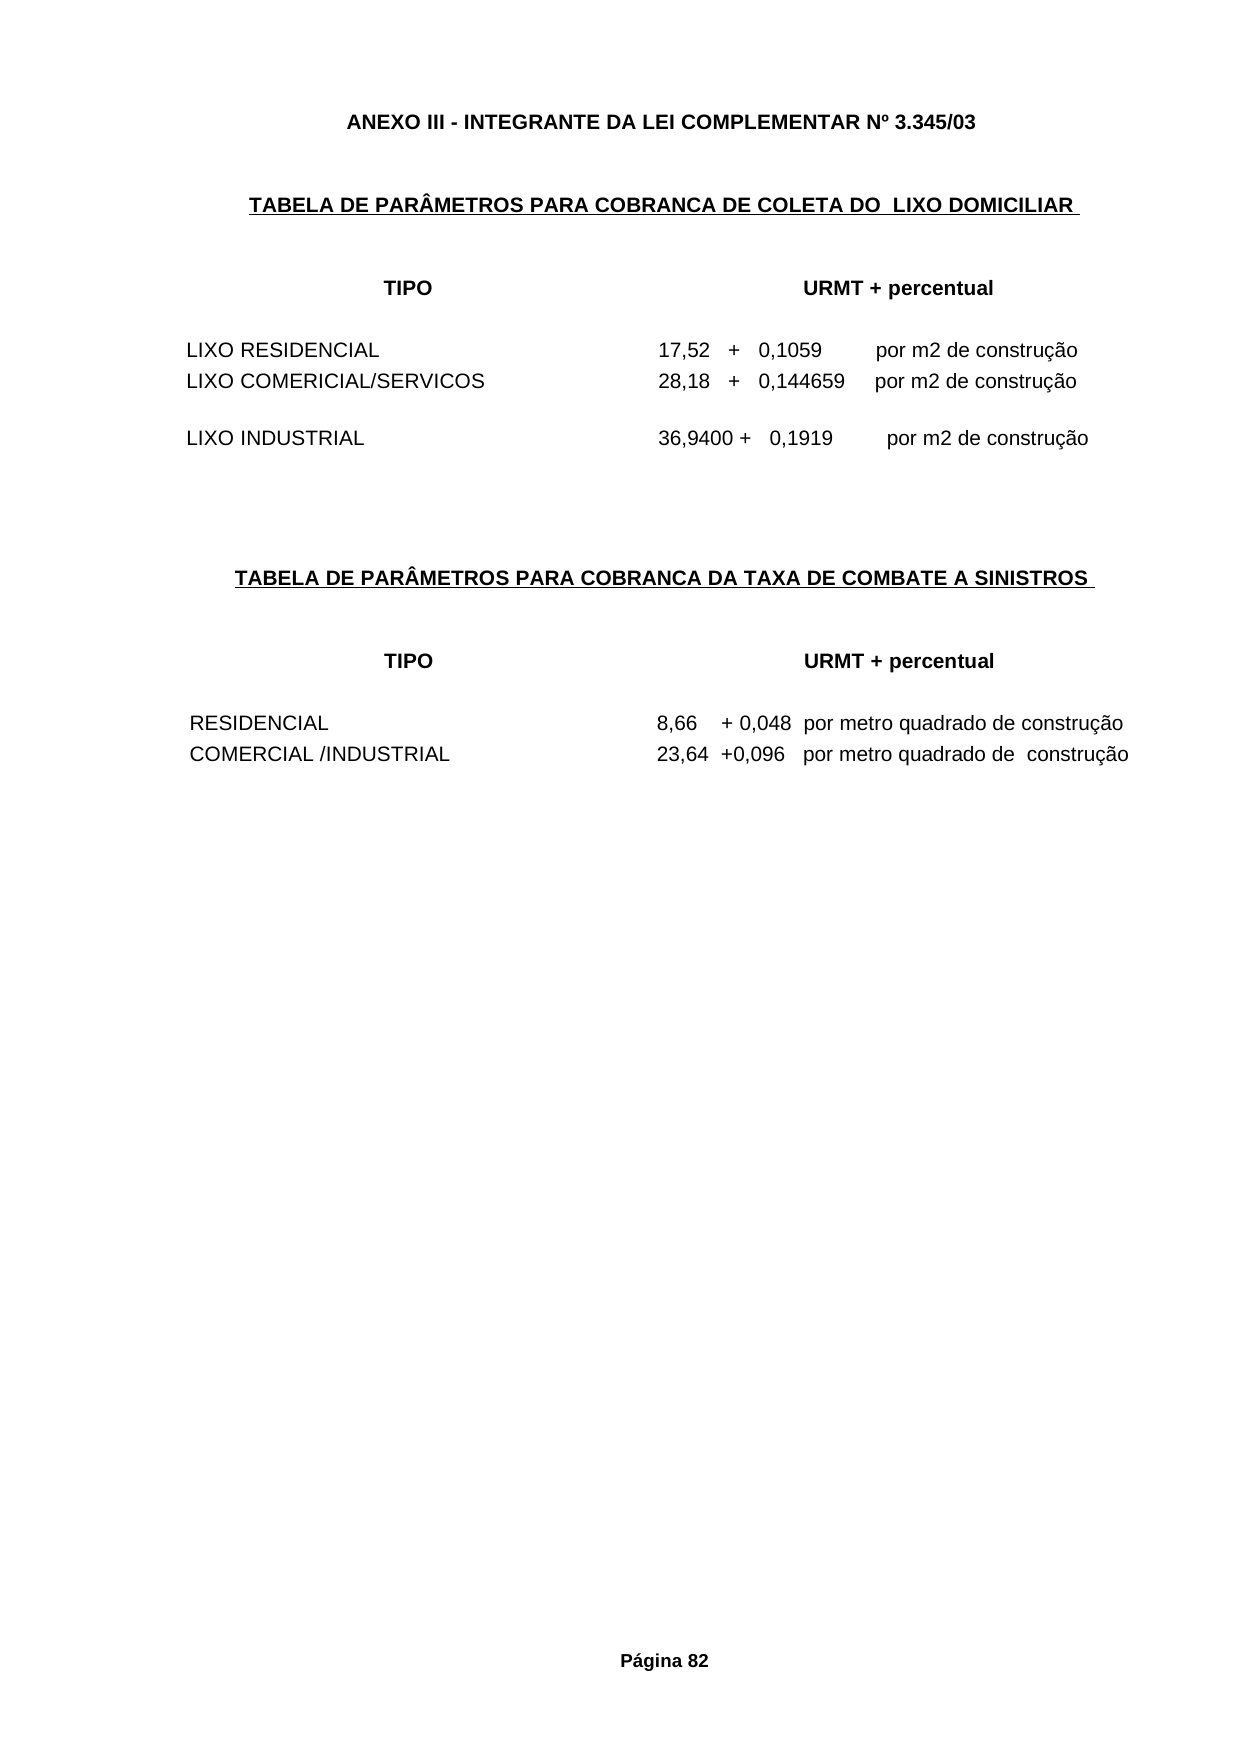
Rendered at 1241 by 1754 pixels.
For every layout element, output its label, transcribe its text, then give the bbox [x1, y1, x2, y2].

table_cell COMERCIAL /INDUSTRIAL [178, 742, 645, 772]
table_cell 8,66 + 0,048 por metro quadrado de construção [645, 711, 1159, 742]
table_cell 28,18 + 0,144659 por m2 de construção [647, 369, 1156, 425]
text TABELA DE PARÂMETROS PARA COBRANCA DE COLETA DO LIXO DOMICILIAR [177, 193, 1152, 217]
table_header TIPO [175, 276, 647, 308]
table_cell LIXO COMERICIAL/SERVICOS [175, 369, 647, 425]
table_cell [178, 772, 645, 802]
table_cell [645, 772, 1159, 802]
table_header URMT + percentual [647, 276, 1156, 308]
table_cell 17,52 + 0,1059 por m2 de construção [647, 338, 1156, 368]
table_cell [647, 308, 1156, 338]
table_cell [645, 681, 1159, 711]
table_header TIPO [178, 649, 645, 681]
table_cell 36,9400 + 0,1919 por m2 de construção [647, 425, 1156, 456]
table_cell LIXO RESIDENCIAL [175, 338, 647, 368]
table_header URMT + percentual [645, 649, 1159, 681]
table_cell 23,64 +0,096 por metro quadrado de construção [645, 742, 1159, 772]
table_cell LIXO INDUSTRIAL [175, 425, 647, 456]
table_cell [178, 681, 645, 711]
text ANEXO III - INTEGRANTE DA LEI COMPLEMENTAR Nº 3.345/03 [177, 110, 1152, 134]
table_cell [175, 308, 647, 338]
text TABELA DE PARÂMETROS PARA COBRANCA DA TAXA DE COMBATE A SINISTROS [177, 566, 1152, 590]
table_cell RESIDENCIAL [178, 711, 645, 742]
